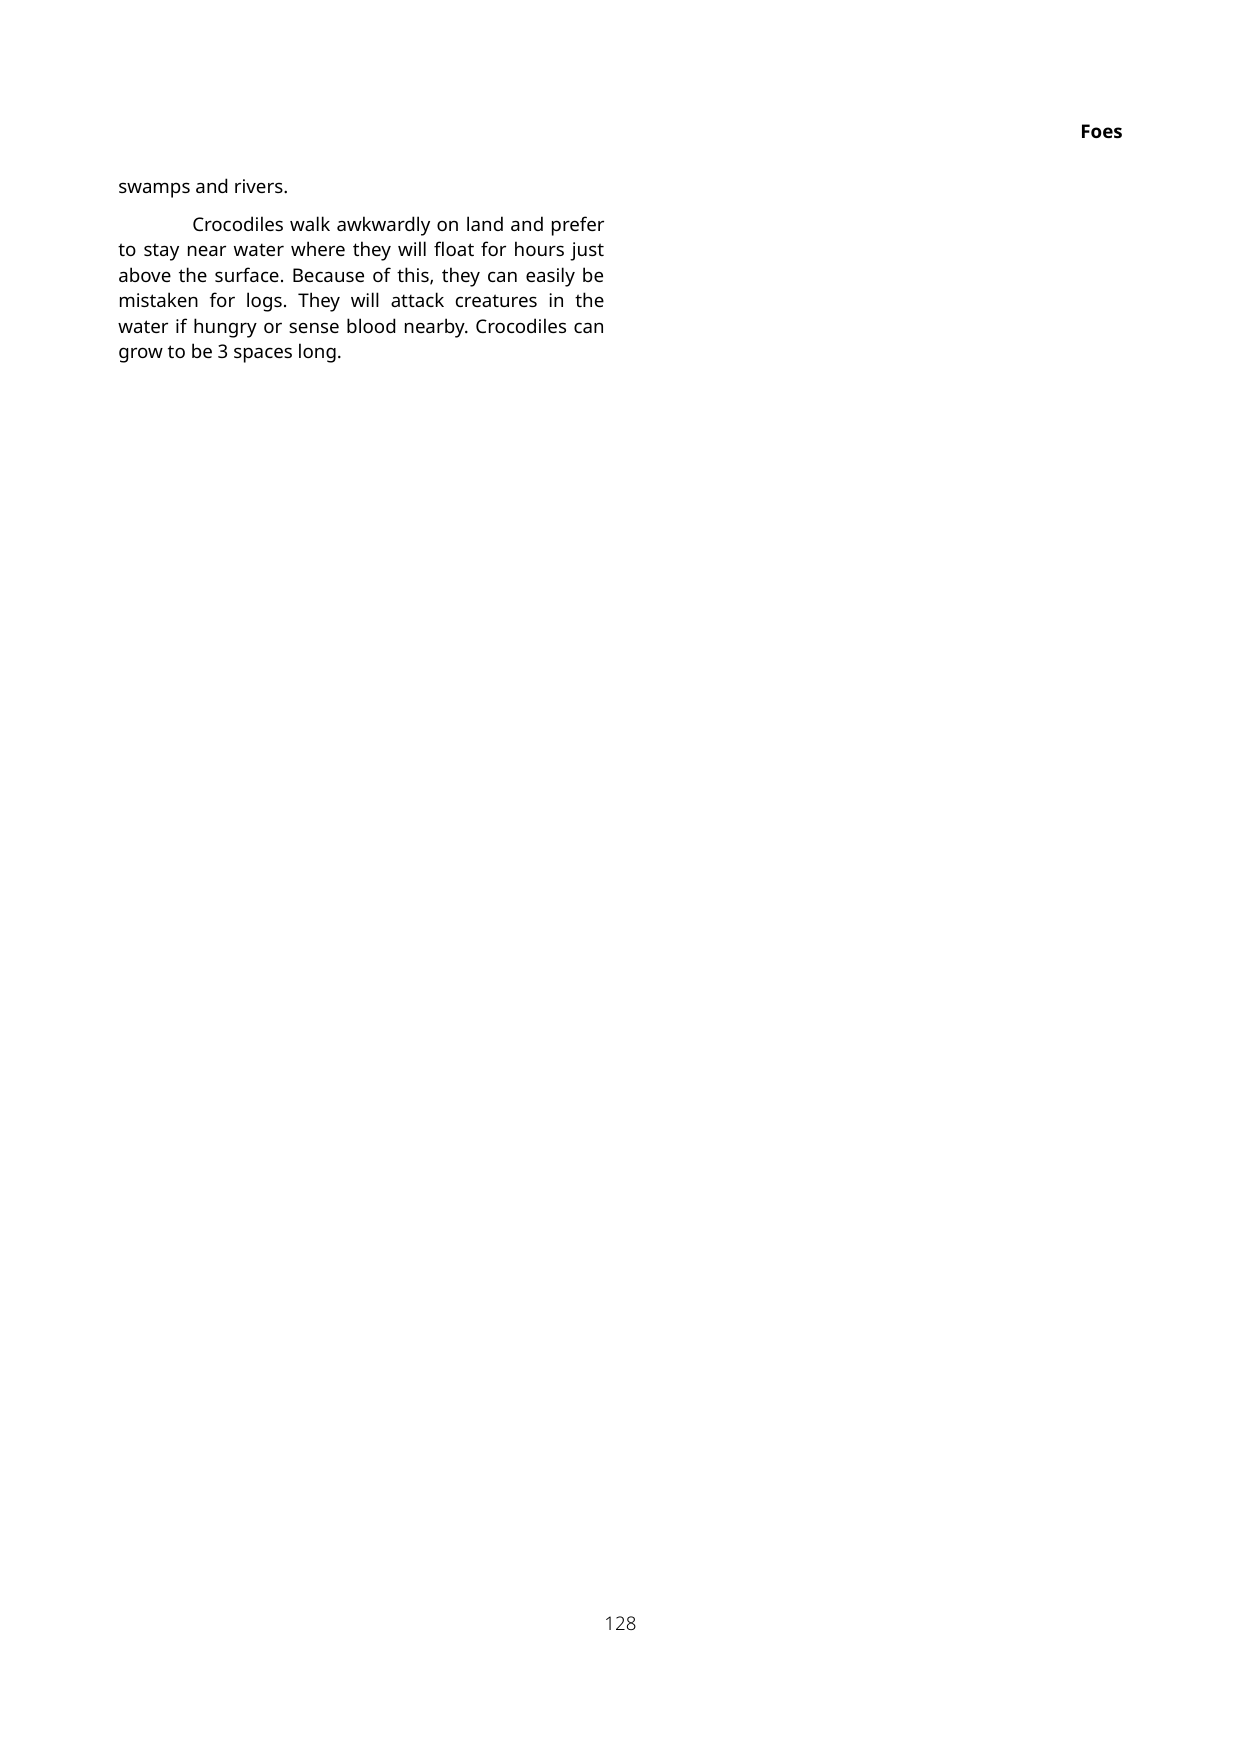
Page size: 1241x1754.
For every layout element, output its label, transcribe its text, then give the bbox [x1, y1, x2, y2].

text Crocodiles walk awkwardly on land and prefer to stay near water where they will float for hours just above the surface. Because of this, they can easily be mistaken for logs. They will attack creatures in the water if hungry or sense blood nearby. Crocodiles can grow to be 3 spaces long. [118, 211, 605, 364]
text swamps and rivers. [118, 173, 605, 199]
